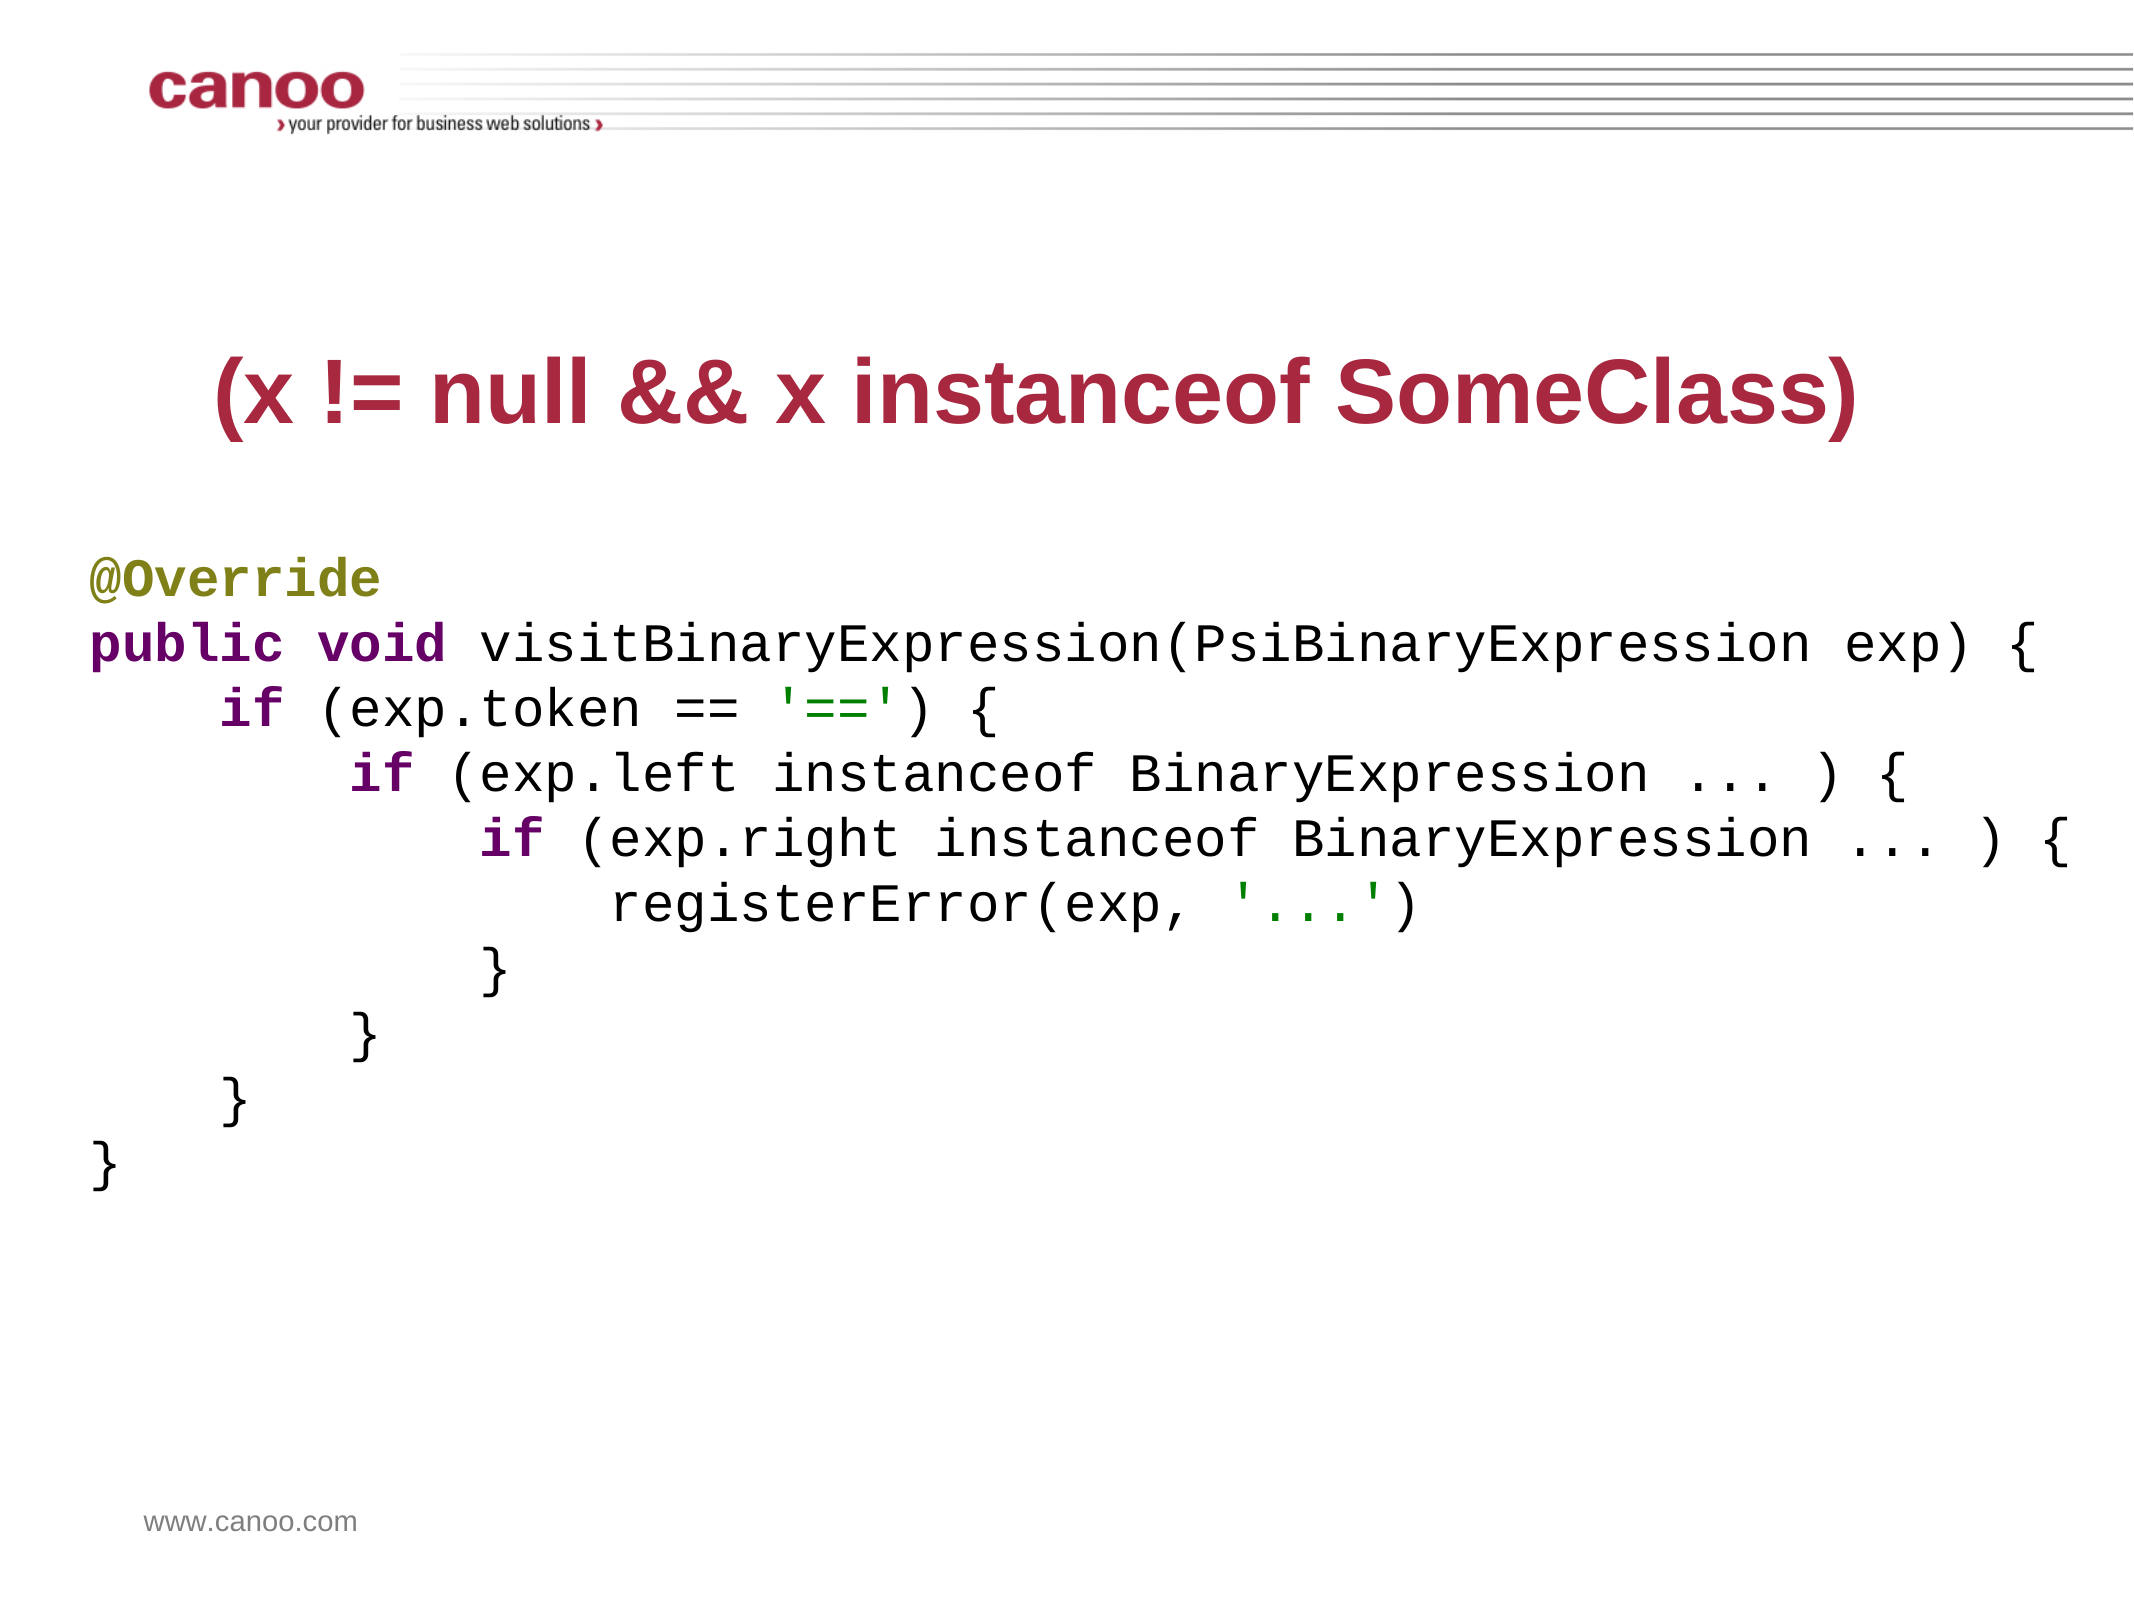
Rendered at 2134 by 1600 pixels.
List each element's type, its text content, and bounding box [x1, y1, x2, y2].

title (x != null && x instanceof SomeClass) [204, 220, 2020, 451]
text_box @Override public void visitBinaryExpression(PsiBinaryExpression exp) { if (exp.token == '==') { if (exp.left instanceof BinaryExpression ... ) { if (exp.right instanceof BinaryExpression ... ) { registerError(exp, '...') } } } } [75, 534, 2134, 1200]
picture [0, 21, 2134, 188]
